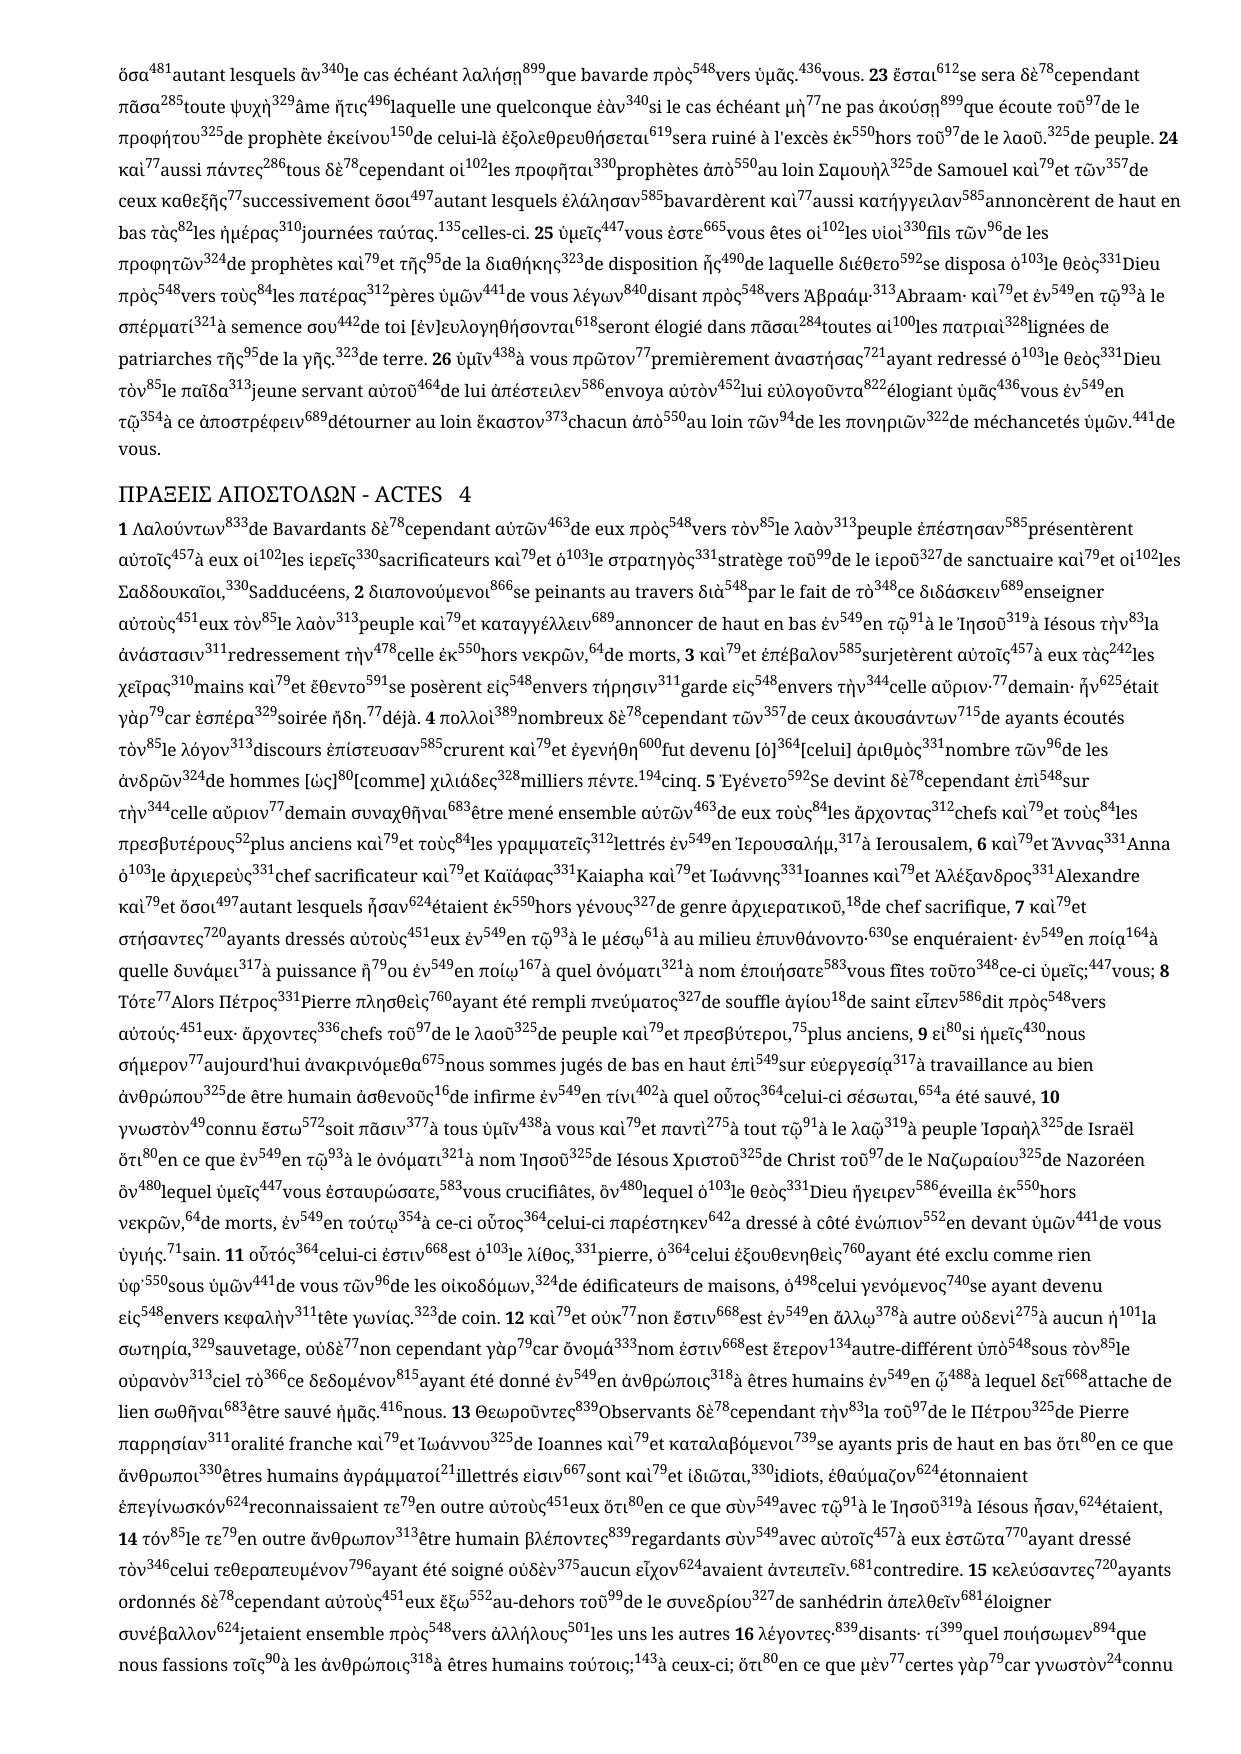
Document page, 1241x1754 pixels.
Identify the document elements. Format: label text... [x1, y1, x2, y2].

text ΠΡΑΞΕΙΣ ΑΠΟΣΤΟΛΩΝ - ACTES 4 [118, 479, 1181, 508]
text 1 Λαλούντων833de Bavardants δὲ78cependant αὐτῶν463de eux πρὸς548vers τὸν85le λαὸν313peuple ἐπέστησαν585présentèrent αὐτοῖς457à eux οἱ102les ἱερεῖς330sacrificateurs καὶ79et ὁ103le στρατηγὸς331stratège τοῦ99de le ἱεροῦ327de sanctuaire καὶ79et οἱ102les Σαδδουκαῖοι,330Sadducéens, 2 διαπονούμενοι866se peinants au travers διὰ548par le fait de τὸ348ce διδάσκειν689enseigner αὐτοὺς451eux τὸν85le λαὸν313peuple καὶ79et καταγγέλλειν689annoncer de haut en bas ἐν549en τῷ91à le Ἰησοῦ319à Iésous τὴν83la ἀνάστασιν311redressement τὴν478celle ἐκ550hors νεκρῶν,64de morts, 3 καὶ79et ἐπέβαλον585surjetèrent αὐτοῖς457à eux τὰς242les χεῖρας310mains καὶ79et ἔθεντο591se posèrent εἰς548envers τήρησιν311garde εἰς548envers τὴν344celle αὔριον·77demain· ἦν625était γὰρ79car ἑσπέρα329soirée ἤδη.77déjà. 4 πολλοὶ389nombreux δὲ78cependant τῶν357de ceux ἀκουσάντων715de ayants écoutés τὸν85le λόγον313discours ἐπίστευσαν585crurent καὶ79et ἐγενήθη600fut devenu [ὁ]364[celui] ἀριθμὸς331nombre τῶν96de les ἀνδρῶν324de hommes [ὡς]80[comme] χιλιάδες328milliers πέντε.194cinq. 5 Ἐγένετο592Se devint δὲ78cependant ἐπὶ548sur τὴν344celle αὔριον77demain συναχθῆναι683être mené ensemble αὐτῶν463de eux τοὺς84les ἄρχοντας312chefs καὶ79et τοὺς84les πρεσβυτέρους52plus anciens καὶ79et τοὺς84les γραμματεῖς312lettrés ἐν549en Ἰερουσαλήμ,317à Ierousalem, 6 καὶ79et Ἅννας331Anna ὁ103le ἀρχιερεὺς331chef sacrificateur καὶ79et Καϊάφας331Kaiapha καὶ79et Ἰωάννης331Ioannes καὶ79et Ἀλέξανδρος331Alexandre καὶ79et ὅσοι497autant lesquels ἦσαν624étaient ἐκ550hors γένους327de genre ἀρχιερατικοῦ,18de chef sacrifique, 7 καὶ79et στήσαντες720ayants dressés αὐτοὺς451eux ἐν549en τῷ93à le μέσῳ61à au milieu ἐπυνθάνοντο·630se enquéraient· ἐν549en ποίᾳ164à quelle δυνάμει317à puissance ἢ79ou ἐν549en ποίῳ167à quel ὀνόματι321à nom ἐποιήσατε583vous fîtes τοῦτο348ce-ci ὑμεῖς;447vous; 8 Τότε77Alors Πέτρος331Pierre πλησθεὶς760ayant été rempli πνεύματος327de souffle ἁγίου18de saint εἶπεν586dit πρὸς548vers αὐτούς·451eux· ἄρχοντες336chefs τοῦ97de le λαοῦ325de peuple καὶ79et πρεσβύτεροι,75plus anciens, 9 εἰ80si ἡμεῖς430nous σήμερον77aujourd'hui ἀνακρινόμεθα675nous sommes jugés de bas en haut ἐπὶ549sur εὐεργεσίᾳ317à travaillance au bien ἀνθρώπου325de être humain ἀσθενοῦς16de infirme ἐν549en τίνι402à quel οὗτος364celui-ci σέσωται,654a été sauvé, 10 γνωστὸν49connu ἔστω572soit πᾶσιν377à tous ὑμῖν438à vous καὶ79et παντὶ275à tout τῷ91à le λαῷ319à peuple Ἰσραὴλ325de Israël ὅτι80en ce que ἐν549en τῷ93à le ὀνόματι321à nom Ἰησοῦ325de Iésous Χριστοῦ325de Christ τοῦ97de le Ναζωραίου325de Nazoréen ὃν480lequel ὑμεῖς447vous ἐσταυρώσατε,583vous crucifiâtes, ὃν480lequel ὁ103le θεὸς331Dieu ἤγειρεν586éveilla ἐκ550hors νεκρῶν,64de morts, ἐν549en τούτῳ354à ce-ci οὗτος364celui-ci παρέστηκεν642a dressé à côté ἐνώπιον552en devant ὑμῶν441de vous ὑγιής.71sain. 11 οὗτός364celui-ci ἐστιν668est ὁ103le λίθος,331pierre, ὁ364celui ἐξουθενηθεὶς760ayant été exclu comme rien ὑφ᾽550sous ὑμῶν441de vous τῶν96de les οἰκοδόμων,324de édificateurs de maisons, ὁ498celui γενόμενος740se ayant devenu εἰς548envers κεφαλὴν311tête γωνίας.323de coin. 12 καὶ79et οὐκ77non ἔστιν668est ἐν549en ἄλλῳ378à autre οὐδενὶ275à aucun ἡ101la σωτηρία,329sauvetage, οὐδὲ77non cependant γὰρ79car ὄνομά333nom ἐστιν668est ἕτερον134autre-différent ὑπὸ548sous τὸν85le οὐρανὸν313ciel τὸ366ce δεδομένον815ayant été donné ἐν549en ἀνθρώποις318à êtres humains ἐν549en ᾧ488à lequel δεῖ668attache de lien σωθῆναι683être sauvé ἡμᾶς.416nous. 13 Θεωροῦντες839Observants δὲ78cependant τὴν83la τοῦ97de le Πέτρου325de Pierre παρρησίαν311oralité franche καὶ79et Ἰωάννου325de Ioannes καὶ79et καταλαβόμενοι739se ayants pris de haut en bas ὅτι80en ce que ἄνθρωποι330êtres humains ἀγράμματοί21illettrés εἰσιν667sont καὶ79et ἰδιῶται,330idiots, ἐθαύμαζον624étonnaient ἐπεγίνωσκόν624reconnaissaient τε79en outre αὐτοὺς451eux ὅτι80en ce que σὺν549avec τῷ91à le Ἰησοῦ319à Iésous ἦσαν,624étaient, 14 τόν85le τε79en outre ἄνθρωπον313être humain βλέποντες839regardants σὺν549avec αὐτοῖς457à eux ἑστῶτα770ayant dressé τὸν346celui τεθεραπευμένον796ayant été soigné οὐδὲν375aucun εἶχον624avaient ἀντειπεῖν.681contredire. 15 κελεύσαντες720ayants ordonnés δὲ78cependant αὐτοὺς451eux ἔξω552au-dehors τοῦ99de le συνεδρίου327de sanhédrin ἀπελθεῖν681éloigner συνέβαλλον624jetaient ensemble πρὸς548vers ἀλλήλους501les uns les autres 16 λέγοντες·839disants· τί399quel ποιήσωμεν894que nous fassions τοῖς90à les ἀνθρώποις318à êtres humains τούτοις;143à ceux-ci; ὅτι80en ce que μὲν77certes γὰρ79car γνωστὸν24connu σημεῖον333signe γέγονεν642a devenu δι᾽550par αὐτῶν463de eux πᾶσιν377à tous τοῖς351à ceux κατοικοῦσιν827à établissants maison d'habitation Ἰερουσαλὴμ311Ierousalem φανερὸν49visible καὶ79et οὐ77non δυνάμεθα669nous nous pouvons ἀρνεῖσθαι·690se nier· 17 ἀλλ᾽79mais ἵνα80afin que μὴ77ne pas ἐπὶ548sur πλεῖον73plus nombreusement διανεμηθῇ911que soit distribué en séparant εἰς548envers τὸν85le λαὸν313peuple ἀπειλησώμεθα900que nous nous menacions αὐτοῖς457à eux μηκέτι77ne pas plus λαλεῖν689bavarder ἐπὶ549sur τῷ93à le ὀνόματι321à nom τούτῳ146à ce-ci μηδενὶ378à pas un ἀνθρώπων.324de êtres humains. 18 Καὶ79Et καλέσαντες720ayants appelés αὐτοὺς451eux παρήγγειλαν585messagèrent à côté τὸ348ce καθόλου77absolument μὴ77ne pas φθέγγεσθαι690se prononcer un son μηδὲ79ni cependant διδάσκειν689enseigner ἐπὶ549sur τῷ93à le ὀνόματι321à nom τοῦ97de le Ἰησοῦ.325de Iésous. 19 ὁ103le δὲ78cependant Πέτρος331Pierre καὶ79et Ἰωάννης331Ioannes ἀποκριθέντες759ayants étés répondus εἶπον585dirent πρὸς548vers αὐτούς·451eux· εἰ80si δίκαιόν49juste ἐστιν668est ἐνώπιον552en devant τοῦ97de le θεοῦ325de Dieu ὑμῶν441de vous ἀκούειν689écouter μᾶλλον77davantage ἢ79ou τοῦ97de le θεοῦ,325de Dieu, κρίνατε·553jugez· 20 οὐ77non δυνάμεθα669nous nous pouvons γὰρ79car ἡμεῖς430nous ἃ481lesquels εἴδαμεν581nous vîmes καὶ79et ἠκούσαμεν581nous écoutâmes μὴ77ne pas λαλεῖν.689bavarder. 21 οἱ468ceux δὲ78cependant προσαπειλησάμενοι739se ayants menacés auprès ἀπέλυσαν585délièrent au loin αὐτούς,451eux, μηδὲν375pas un εὑρίσκοντες839trouvants τὸ348ce πῶς77comment? κολάσωνται904que se corrigent αὐτούς,451eux, διὰ548par le fait de τὸν85le λαόν,313peuple, ὅτι80en ce que πάντες389tous ἐδόξαζον624glorifiaient τὸν85le θεὸν313Dieu ἐπὶ549sur τῷ354à ce γεγονότι·775à ayant devenu· 22 ἐτῶν326de ans γὰρ79car ἦν625était πλειόνων17de plus nombreusement τεσσεράκοντα192de quarante ὁ103le ἄνθρωπος331être humain ἐφ᾽548sur ὃν480lequel γεγόνει659avait devenu τὸ105le σημεῖον333signe τοῦτο158ce-ci τῆς95de la ἰάσεως.323de guérison. 23 Ἀπολυθέντες759Ayants étés déliés au loin δὲ78cependant ἦλθον585vinrent πρὸς548vers τοὺς244les ἰδίους345en propres καὶ79et ἀπήγγειλαν585rapportèrent annonce ὅσα481autant lesquels πρὸς548vers αὐτοὺς451eux οἱ102les ἀρχιερεῖς330chefs sacrificateurs καὶ79et οἱ102les πρεσβύτεροι70plus anciens εἶπαν.585dirent. 24 οἱ497ceux δὲ78cependant ἀκούσαντες720ayants écoutés ὁμοθυμαδὸν77en même fureur ἦραν585levèrent φωνὴν311son de voix πρὸς548vers τὸν85le θεὸν313Dieu καὶ79et εἶπαν·585dirent· δέσποτα,337despote, σὺ448toi ὁ103le ποιήσας721ayant fait τὸν85le οὐρανὸν313ciel καὶ79et τὴν83la γῆν311terre καὶ79et τὴν83la θάλασσαν311mer καὶ79et πάντα270tous τὰ347ces ἐν549en αὐτοῖς,459à eux, 25 ὁ364celui τοῦ97de le πατρὸς325de père ἡμῶν423de nous διὰ550par πνεύματος327de souffle ἁγίου18de saint στόματος327de bouche Δαυὶδ325de Dauid παιδός325de jeune servant σου442de toi εἰπών·721ayant dit· ἱνατί77pourquoi ἐφρύαξαν585frémirent ἔθνη332ethnies καὶ79et λαοὶ330peuples ἐμελέτησαν585occupèrent κενά;54vides; 26 παρέστησαν585dressèrent à côté οἱ102les βασιλεῖς330rois τῆς95de la γῆς323de terre καὶ79et οἱ102les ἄρχοντες330chefs συνήχθησαν599furent mené ensemble ἐπὶ548sur τὸ87le αὐτὸ545même κατὰ550contre τοῦ97de le κυρίου325de Maître καὶ79et κατὰ550contre τοῦ97de le χριστοῦ325de Christ αὐτοῦ.464de lui. 27 συνήχθησαν599furent mené ensemble γὰρ79car ἐπ᾽550sur ἀληθείας323de vérité ἐν549en τῇ89à la πόλει317à cité ταύτῃ142à celle-ci ἐπὶ548sur τὸν85le ἅγιον4saint παῖδά313jeune servant σου442de toi Ἰησοῦν313Iésous ὃν480lequel ἔχρισας,584tu oignis, Ἡρῴδης331Hérode τε79en outre καὶ79et Πόντιος331Pontius Πιλᾶτος331Pilatus σὺν549avec ἔθνεσιν320à ethnies καὶ79et λαοῖς318à peuples Ἰσραήλ,325de Israël, 28 ποιῆσαι681faire ὅσα481autant lesquels ἡ101la χείρ329main σου442de toi καὶ79et ἡ101la βουλή329dessein [σου]442[de toi] προώρισεν586prédétermina γενέσθαι.682se devenir. 29 καὶ79et τὰ347ces νῦν,77maintenant, κύριε,337Maître, ἔπιδε554vois dessus ἐπὶ548sur τὰς82les ἀπειλὰς310menaces αὐτῶν463de eux καὶ79et δὸς554donne τοῖς90à les δούλοις318à mâles esclaves σου442de toi μετὰ550avec παρρησίας323de oralité franche πάσης279de toute λαλεῖν689bavarder τὸν85le λόγον313discours σου,442de toi, 30 ἐν549en τῷ354à ce τὴν83la χεῖρά311main [σου]442[de toi] ἐκτείνειν689étendre dehors σε437toi εἰς548envers ἴασιν311guérison καὶ79et σημεῖα314signes καὶ79et τέρατα314prodiges γίνεσθαι690se devenir διὰ550par τοῦ99de le ὀνόματος327de nom τοῦ97de le ἁγίου16de saint παιδός325de jeune servant σου442de toi Ἰησοῦ.325de Iésous. 31 καὶ79et δεηθέντων753de ayants étés attachés de lien αὐτῶν463de eux ἐσαλεύθη600fut ébranlé ὁ103le τόπος331lieu ἐν549en ᾧ486à lequel ἦσαν624étaient συνηγμένοι,812ayants étés menés ensemble, καὶ79et ἐπλήσθησαν599furent rempli ἅπαντες389en totalités τοῦ99de le ἁγίου18de saint πνεύματος327de souffle καὶ79et ἐλάλουν624bavardaient τὸν85le λόγον313discours τοῦ97de le θεοῦ325de Dieu μετὰ550avec παρρησίας.323de oralité franche. 32 Τοῦ99de Le δὲ78cependant πλήθους327de multitude τῶν357de ceux πιστευσάντων715de ayants crus ἦν625était καρδία329coeur καὶ79et ψυχὴ329âme μία,195une, καὶ79et οὐδὲ79non cependant εἷς71un τι375un quelconque τῶν359de ces ὑπαρχόντων835de subsistants αὐτῷ458à lui ἔλεγεν625disait ἴδιον346en propre εἶναι689être ἀλλ᾽79mais ἦν625était αὐτοῖς457à eux πάντα391tous κοινά.48communs. 33 καὶ79et δυνάμει317à puissance μεγάλῃ8à grande ἀπεδίδουν624redonnaient τὸ87le μαρτύριον315témoignage οἱ102les ἀπόστολοι330envoyés τῆς95de la ἀναστάσεως323de redressement τοῦ97de le κυρίου325de Maître Ἰησοῦ,325de Iésous, χάρις329grâce τε79en outre μεγάλη20grande ἦν625était ἐπὶ548sur πάντας268tous αὐτούς.451eux. 34 οὐδὲ77non cependant γὰρ79car ἐνδεής71nécessiteux τις287un quelconque ἦν625était ἐν549en αὐτοῖς·457à eux· ὅσοι302autant lesquels γὰρ79car κτήτορες330possesseurs χωρίων326de emplacements ἢ79ou οἰκιῶν322de maisons d'habitations ὑπῆρχον,624subsistaient, πωλοῦντες839troquants ἔφερον624portaient τὰς82les τιμὰς310valeurs τῶν359de ces πιπρασκομένων886de étants vendus 35 καὶ79et ἐτίθουν624posaient παρὰ548à côté τοὺς84les πόδας312pieds τῶν96de les ἀποστόλων,324de envoyés, διεδίδετο636était distribué δὲ78cependant ἑκάστῳ378à chacun καθότι77de haut en bas en ce que ἄν340le cas échéant τις390un quelconque χρείαν311besoin εἶχεν.625avait. 36 Ἰωσὴφ331Ioseph δὲ78cependant ὁ364celui ἐπικληθεὶς760ayant été surnommé Βαρναβᾶς331Bar-Nabas ἀπὸ550au loin τῶν96de les ἀποστόλων,324de envoyés, ὅ500lequel ἐστιν668est μεθερμηνευόμενον893étant traduit υἱὸς331fils παρακλήσεως,323de appel à côté, Λευίτης,331Lévite, Κύπριος331Chypriote τῷ93à le γένει,321à genre, 37 ὑπάρχοντος834de subsistant αὐτῷ458à lui ἀγροῦ325de champ πωλήσας721ayant troqué ἤνεγκεν586porta τὸ87le χρῆμα315chose de besoin καὶ79et ἔθηκεν586posa παρὰ548à côté τοὺς84les πόδας312pieds τῶν96de les ἀποστόλων.324de envoyés. [118, 513, 1181, 1677]
text 1 Πέτρος331Pierre δὲ78cependant καὶ77aussi Ἰωάννης331Ioannes ἀνέβαινον624montaient εἰς548envers τὸ87le ἱερὸν315sanctuaire ἐπὶ548sur τὴν83la ὥραν311heure τῆς95de la προσευχῆς323de prière τὴν83la ἐνάτην.51neuvième. 2 καί79et τις287un quelconque ἀνὴρ331homme χωλὸς47boiteux ἐκ550hors κοιλίας323de cavité ventrale μητρὸς323de mère αὐτοῦ464de lui ὑπάρχων840subsistant ἐβαστάζετο,636était mis en charge, ὃν480lequel ἐτίθουν624posaient καθ᾽548selon ἡμέραν311journée πρὸς548vers τὴν83la θύραν311porte τοῦ99de le ἱεροῦ327de sanctuaire τὴν344celle λεγομένην873étante dite Ὡραίαν30Épanouie τοῦ360de ce αἰτεῖν689demander ἐλεημοσύνην311acte de miséricorde παρὰ550à côté τῶν357de ceux εἰσπορευομένων860de se allants à l'intérieur εἰς548envers τὸ87le ἱερόν·315sanctuaire· 3 ὃς498lequel ἰδὼν721ayant vu Πέτρον313Pierre καὶ79et Ἰωάννην313Ioannes μέλλοντας821imminants εἰσιέναι689entrer εἰς548envers τὸ87le ἱερόν,315sanctuaire, ἠρώτα625sollicitait ἐλεημοσύνην311acte de miséricorde λαβεῖν.681prendre. 4 ἀτενίσας721ayant regardé fixement δὲ78cependant Πέτρος331Pierre εἰς548envers αὐτὸν452lui σὺν549avec τῷ91à le Ἰωάννῃ319à Ioannes εἶπεν·586dit· βλέψον554regarde εἰς548envers ἡμᾶς.416nous. 5 ὁ469celui δὲ78cependant ἐπεῖχεν625avait sur αὐτοῖς457à eux προσδοκῶν840attendant τι375un quelconque παρ᾽550à côté αὐτῶν463de eux λαβεῖν.681prendre. 6 εἶπεν586dit δὲ78cependant Πέτρος·331Pierre· ἀργύριον333objet d'argent καὶ79et χρυσίον333objet d'or οὐχ77non ὑπάρχει668subsiste μοι,420à moi, ὃ482lequel δὲ78cependant ἔχω664j'ai τοῦτό348ce-ci σοι439à toi δίδωμι·664je donne· ἐν549en τῷ93à le ὀνόματι321à nom Ἰησοῦ325de Iésous Χριστοῦ325de Christ τοῦ97de le Ναζωραίου325de Nazoréen [ἔγειρε570[éveille καὶ]79et] περιπάτει.570piétine autour. 7 καὶ79et πιάσας721ayant saisi αὐτὸν452lui τῆς95de la δεξιᾶς14de droite χειρὸς323de main ἤγειρεν586éveilla αὐτόν·452lui· παραχρῆμα77instantanément δὲ78cependant ἐστερεώθησαν599furent solidifié αἱ100les βάσεις328bases αὐτοῦ464de lui καὶ79et τὰ104les σφυδρά,332chevilles, 8 καὶ79et ἐξαλλόμενος867se bondissant hors ἔστη586dressa καὶ79et περιεπάτει625piétinait autour καὶ79et εἰσῆλθεν586vint à l'intérieur σὺν549avec αὐτοῖς457à eux εἰς548envers τὸ87le ἱερὸν315sanctuaire περιπατῶν840piétinant autour καὶ79et ἁλλόμενος867se bondissant καὶ79et αἰνῶν840louant τὸν85le θεόν.313Dieu. 9 καὶ79et εἶδεν586vit πᾶς287tout ὁ103le λαὸς331peuple αὐτὸν452lui περιπατοῦντα822piétinant autour καὶ79et αἰνοῦντα822louant τὸν85le θεόν·313Dieu· 10 ἐπεγίνωσκον624reconnaissaient δὲ78cependant αὐτὸν452lui ὅτι80en ce que αὐτὸς469lui ἦν625était ὁ364celui πρὸς548vers τὴν83la ἐλεημοσύνην311acte de miséricorde καθήμενος867se étant assis ἐπὶ549sur τῇ89à la ὡραίᾳ8à épanouie πύλῃ317à porche τοῦ99de le ἱεροῦ327de sanctuaire καὶ79et ἐπλήσθησαν599furent rempli θάμβους327de effarement καὶ79et ἐκστάσεως323de extase ἐπὶ549sur τῷ354à ce συμβεβηκότι775à ayant arrivé avec αὐτῷ.458à lui. 11 Κρατοῦντος834de Saisissant avec force δὲ78cependant αὐτοῦ464de lui τὸν85le Πέτρον313Pierre καὶ79et τὸν85le Ἰωάννην313Ioannes συνέδραμεν586courut ensemble πᾶς287tout ὁ103le λαὸς331peuple πρὸς548vers αὐτοὺς451eux ἐπὶ549sur τῇ89à la στοᾷ317à portique τῇ350à celle καλουμένῃ878à étante appelée Σολομῶντος325de Solomon ἔκθαμβοι.70stupéfaits. 12 ἰδὼν721ayant vu δὲ78cependant ὁ103le Πέτρος331Pierre ἀπεκρίνατο592se répondit πρὸς548vers τὸν85le λαόν·313peuple· ἄνδρες336hommes Ἰσραηλῖται,336Israélites, τί399quel θαυμάζετε665vous étonnez ἐπὶ549sur τούτῳ354à ce-ci ἢ79ou ἡμῖν419à nous τί399quel ἀτενίζετε665vous regardez fixement ὡς80comme ἰδίᾳ119à en propre δυνάμει317à puissance ἢ79ou εὐσεβείᾳ317à piété πεποιηκόσιν773à ayants faits τοῦ360de ce περιπατεῖν689piétiner autour αὐτόν;452lui; 13 ὁ103le θεὸς331Dieu Ἀβραὰμ325de Abraam καὶ79et [ὁ364[celui θεὸς]331Dieu] Ἰσαὰκ325de Isaak καὶ79et [ὁ364[celui θεὸς]331Dieu] Ἰακώβ,325de Iakob, ὁ103le θεὸς331Dieu τῶν96de les πατέρων324de pères ἡμῶν,423de nous, ἐδόξασεν586glorifia τὸν85le παῖδα313jeune servant αὐτοῦ464de lui Ἰησοῦν313Iésous ὃν480lequel ὑμεῖς447vous μὲν340certes παρεδώκατε583vous livrâtes καὶ79et ἠρνήσασθε589vous vous niâtes κατὰ548selon πρόσωπον315face Πιλάτου,325de Pilatus, κρίναντος716de ayant jugé ἐκείνου358de celui-là ἀπολύειν·689délier au loin· 14 ὑμεῖς447vous δὲ78cependant τὸν85le ἅγιον53saint καὶ79et δίκαιον53juste ἠρνήσασθε589vous vous niâtes καὶ79et ᾐτήσασθε589vous vous demandâtes ἄνδρα313homme φονέα313meurtrier χαρισθῆναι683être fait grâce ὑμῖν,438à vous, 15 τὸν85le δὲ78cependant ἀρχηγὸν313chef conducteur τῆς95de la ζωῆς323de vie ἀπεκτείνατε583vous tuâtes catégoriquement ὃν480lequel ὁ103le θεὸς331Dieu ἤγειρεν586éveilla ἐκ550hors νεκρῶν,64de morts, οὗ492de lequel ἡμεῖς430nous μάρτυρές330témoins ἐσμεν.663nous sommes. 16 καὶ79et ἐπὶ549sur τῇ89à la πίστει317à croyance τοῦ99de le ὀνόματος327de nom αὐτοῦ464de lui τοῦτον346celui-ci ὃν480lequel θεωρεῖτε665vous observez καὶ79et οἴδατε,639vous avez su, ἐστερέωσεν586solidifia τὸ105le ὄνομα333nom αὐτοῦ,464de lui, καὶ79et ἡ101la πίστις329croyance ἡ496celle δι᾽550par αὐτοῦ464de lui ἔδωκεν586donna αὐτῷ458à lui τὴν83la ὁλοκληρίαν311intégralité ταύτην136celle-ci ἀπέναντι552depuis en-devant πάντων383de tous ὑμῶν.441de vous. 17 Καὶ79Et νῦν,77maintenant, ἀδελφοί,336frères, οἶδα638j'ai su ὅτι80en ce que κατὰ548selon ἄγνοιαν311méconnaissance ἐπράξατε583vous pratiquâtes ὥσπερ80comme certes καὶ77aussi οἱ102les ἄρχοντες330chefs ὑμῶν·441de vous· 18 ὁ103le δὲ78cependant θεός,331Dieu, ἃ481lesquels προκατήγγειλεν586annonça de haut en bas d'avance διὰ550par στόματος327de bouche πάντων280de tous τῶν96de les προφητῶν324de prophètes παθεῖν681souffrir τὸν85le χριστὸν313Christ αὐτοῦ,464de lui, ἐπλήρωσεν586fit plénitude οὕτως.77ainsi. 19 μετανοήσατε553transintelligez οὖν79donc καὶ79et ἐπιστρέψατε553retournez au-dessus εἰς548envers τὸ348ce ἐξαλειφθῆναι683être effacé ὑμῶν441de vous τὰς82les ἁμαρτίας,310fautes, 20 ὅπως80de telle manière que ἂν340le cas échéant ἔλθωσιν898que viennent καιροὶ330moments ἀναψύξεως323de haute fraîcheur ἀπὸ550au loin προσώπου327de face τοῦ97de le κυρίου325de Maître καὶ79et ἀποστείλῃ899que envoie τὸν346celui προκεχειρισμένον796ayant été mainmis en avant ὑμῖν438à vous χριστὸν313Christ Ἰησοῦν,313Iésous, 21 ὃν480lequel δεῖ668attache de lien οὐρανὸν313ciel μὲν340certes δέξασθαι682se accepter ἄχρι552jusqu'à l'extrémité χρόνων324de temps ἀποκαταστάσεως323de rétablissement complet πάντων385de tous ὧν493de lesquels ἐλάλησεν586bavarda ὁ103le θεὸς331Dieu διὰ550par στόματος327de bouche τῶν96de les ἁγίων64de saints ἀπ᾽550au loin αἰῶνος325de ère αὐτοῦ464de lui προφητῶν.324de prophètes. 22 Μωϋσῆς331Môusês μὲν77certes εἶπεν586dit ὅτι80en ce que προφήτην313prophète ὑμῖν438à vous ἀναστήσει606redressera κύριος331Maître ὁ103le θεὸς331Dieu ὑμῶν441de vous ἐκ550hors τῶν96de les ἀδελφῶν324de frères ὑμῶν441de vous ὡς80comme ἐμέ·417moi· αὐτοῦ464de lui ἀκούσεσθε609vous vous écouterez κατὰ548selon πάντα374tous ὅσα481autant lesquels ἂν340le cas échéant λαλήσῃ899que bavarde πρὸς548vers ὑμᾶς.436vous. 23 ἔσται612se sera δὲ78cependant πᾶσα285toute ψυχὴ329âme ἥτις496laquelle une quelconque ἐὰν340si le cas échéant μὴ77ne pas ἀκούσῃ899que écoute τοῦ97de le προφήτου325de prophète ἐκείνου150de celui-là ἐξολεθρευθήσεται619sera ruiné à l'excès ἐκ550hors τοῦ97de le λαοῦ.325de peuple. 24 καὶ77aussi πάντες286tous δὲ78cependant οἱ102les προφῆται330prophètes ἀπὸ550au loin Σαμουὴλ325de Samouel καὶ79et τῶν357de ceux καθεξῆς77successivement ὅσοι497autant lesquels ἐλάλησαν585bavardèrent καὶ77aussi κατήγγειλαν585annoncèrent de haut en bas τὰς82les ἡμέρας310journées ταύτας.135celles-ci. 25 ὑμεῖς447vous ἐστε665vous êtes οἱ102les υἱοὶ330fils τῶν96de les προφητῶν324de prophètes καὶ79et τῆς95de la διαθήκης323de disposition ἧς490de laquelle διέθετο592se disposa ὁ103le θεὸς331Dieu πρὸς548vers τοὺς84les πατέρας312pères ὑμῶν441de vous λέγων840disant πρὸς548vers Ἀβραάμ·313Abraam· καὶ79et ἐν549en τῷ93à le σπέρματί321à semence σου442de toi [ἐν]ευλογηθήσονται618seront élogié dans πᾶσαι284toutes αἱ100les πατριαὶ328lignées de patriarches τῆς95de la γῆς.323de terre. 26 ὑμῖν438à vous πρῶτον77premièrement ἀναστήσας721ayant redressé ὁ103le θεὸς331Dieu τὸν85le παῖδα313jeune servant αὐτοῦ464de lui ἀπέστειλεν586envoya αὐτὸν452lui εὐλογοῦντα822élogiant ὑμᾶς436vous ἐν549en τῷ354à ce ἀποστρέφειν689détourner au loin ἕκαστον373chacun ἀπὸ550au loin τῶν94de les πονηριῶν322de méchancetés ὑμῶν.441de vous. [118, 59, 1181, 461]
